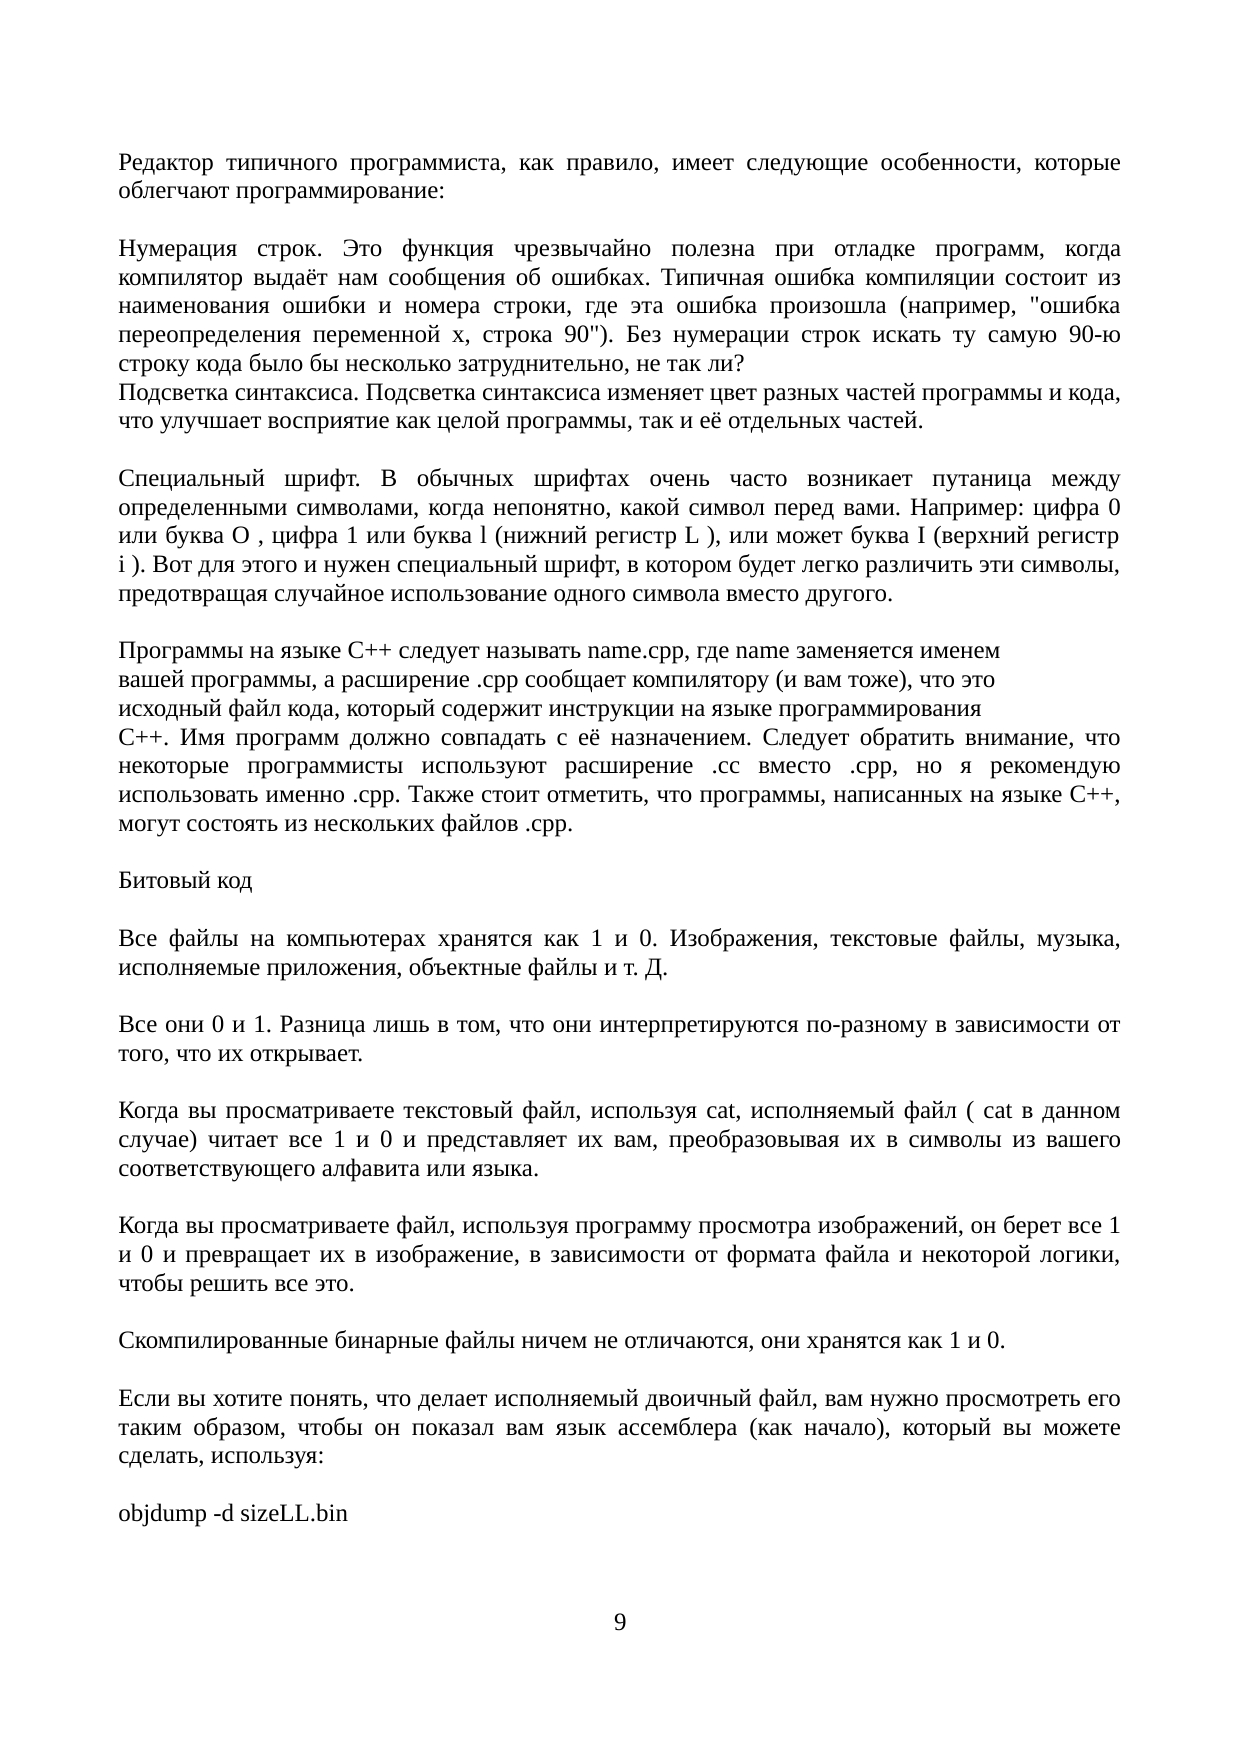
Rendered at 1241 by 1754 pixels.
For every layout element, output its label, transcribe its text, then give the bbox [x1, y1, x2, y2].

text Битовый код [118, 866, 1122, 894]
text Скомпилированные бинарные файлы ничем не отличаются, они хранятся как 1 и 0. [118, 1326, 1122, 1354]
text вашей программы, а расширение .cpp сообщает компилятору (и вам тоже), что это [118, 664, 1122, 693]
text objdump -d sizeLL.bin [118, 1498, 1122, 1527]
text Программы на языке C++ следует называть name.cpp, где name заменяется именем [118, 636, 1122, 664]
text Все файлы на компьютерах хранятся как 1 и 0. Изображения, текстовые файлы, музыка, исполняемые приложения, объектные файлы и т. Д. [118, 923, 1122, 981]
text Когда вы просматриваете текстовый файл, используя cat, исполняемый файл ( cat в данном случае) читает все 1 и 0 и представляет их вам, преобразовывая их в символы из вашего соответствующего алфавита или языка. [118, 1096, 1122, 1182]
text исходный файл кода, который содержит инструкции на языке программирования [118, 693, 1122, 722]
text Когда вы просматриваете файл, используя программу просмотра изображений, он берет все 1 и 0 и превращает их в изображение, в зависимости от формата файла и некоторой логики, чтобы решить все это. [118, 1211, 1122, 1297]
text C++. Имя программ должно совпадать с её назначением. Следует обратить внимание, что некоторые программисты используют расширение .cc вместо .cpp, но я рекомендую использовать именно .cpp. Также стоит отметить, что программы, написанных на языке C++, могут состоять из нескольких файлов .cpp. [118, 722, 1122, 837]
text Если вы хотите понять, что делает исполняемый двоичный файл, вам нужно просмотреть его таким образом, чтобы он показал вам язык ассемблера (как начало), который вы можете сделать, используя: [118, 1383, 1122, 1469]
text Все они 0 и 1. Разница лишь в том, что они интерпретируются по-разному в зависимости от того, что их открывает. [118, 1009, 1122, 1067]
text Нумерация строк. Это функция чрезвычайно полезна при отладке программ, когда компилятор выдаёт нам сообщения об ошибках. Типичная ошибка компиляции состоит из наименования ошибки и номера строки, где эта ошибка произошла (например, "ошибка переопределения переменной x, строка 90"). Без нумерации строк искать ту самую 90-ю строку кода было бы несколько затруднительно, не так ли? [118, 233, 1122, 377]
text Редактор типичного программиста, как правило, имеет следующие особенности, которые облегчают программирование: [118, 147, 1122, 204]
text Специальный шрифт. В обычных шрифтах очень часто возникает путаница между определенными символами, когда непонятно, какой символ перед вами. Например: цифра 0 или буква O , цифра 1 или буква l (нижний регистр L ), или может буква I (верхний регистр i ). Вот для этого и нужен специальный шрифт, в котором будет легко различить эти символы, предотвращая случайное использование одного символа вместо другого. [118, 463, 1122, 607]
text Подсветка синтаксиса. Подсветка синтаксиса изменяет цвет разных частей программы и кода, что улучшает восприятие как целой программы, так и её отдельных частей. [118, 377, 1122, 434]
